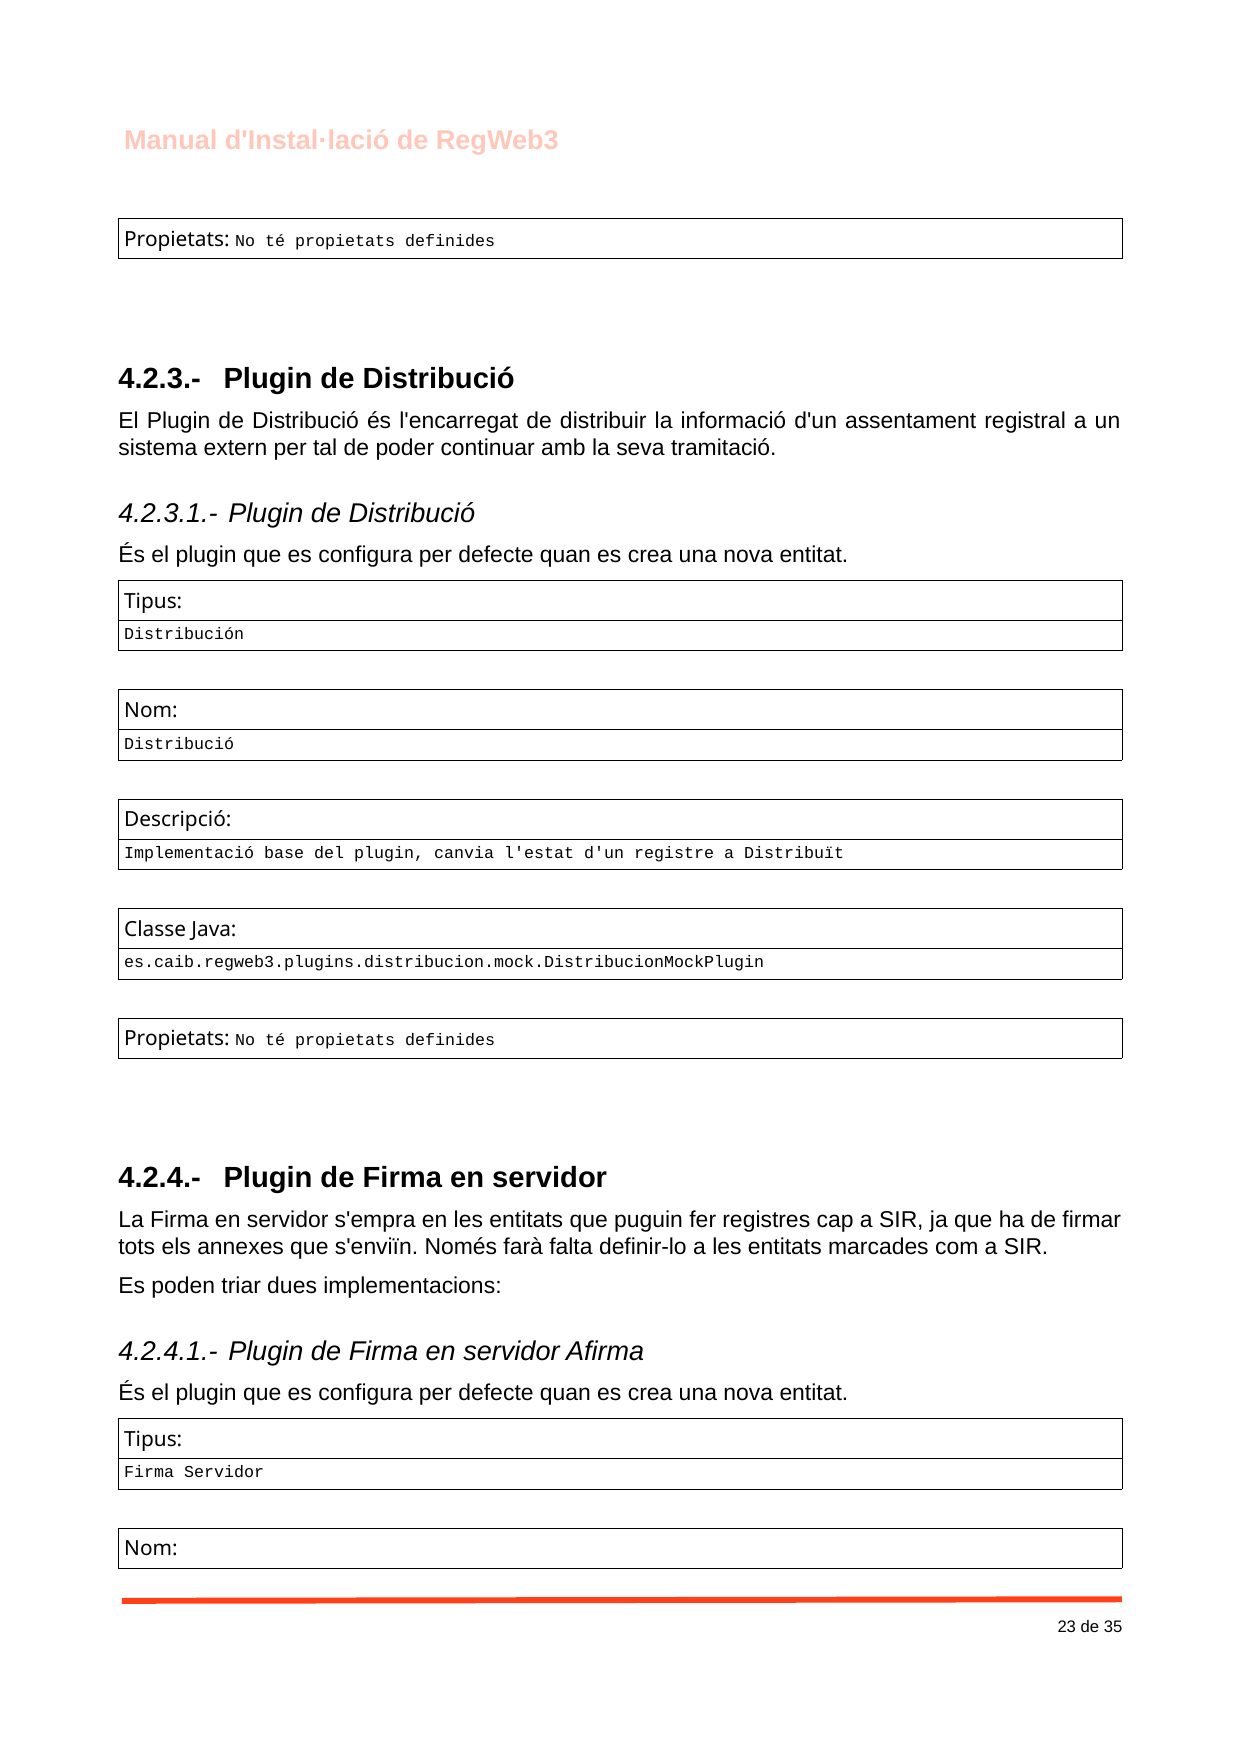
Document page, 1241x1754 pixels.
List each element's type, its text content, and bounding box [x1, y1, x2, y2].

table_cell Implementació base del plugin, canvia l'estat d'un registre a Distribuït [119, 840, 1122, 869]
table_header Classe Java: [119, 909, 1122, 948]
table_header Descripció: [119, 800, 1122, 839]
table_cell Distribució [119, 730, 1122, 760]
table_header Propietats: No té propietats definides [119, 219, 1122, 258]
subtitle Plugin de Firma en servidor Afirma [118, 1335, 1122, 1367]
text Es poden triar dues implementacions: [118, 1272, 1122, 1298]
subtitle Plugin de Distribució [118, 361, 1122, 395]
text És el plugin que es configura per defecte quan es crea una nova entitat. [118, 1379, 1122, 1406]
table_cell Firma Servidor [119, 1459, 1122, 1488]
table_header Propietats: No té propietats definides [119, 1019, 1122, 1057]
table_header Nom: [119, 1529, 1122, 1567]
text El Plugin de Distribució és l'encarregat de distribuir la informació d'un assentament registral a un sistema extern per tal de poder continuar amb la seva tramitació. [118, 407, 1122, 460]
table_cell Distribución [119, 621, 1122, 650]
subtitle Plugin de Firma en servidor [118, 1160, 1122, 1194]
table_header Tipus: [119, 1419, 1122, 1458]
text La Firma en servidor s'empra en les entitats que puguin fer registres cap a SIR, ja que ha de firmar tots els annexes que s'enviïn. Només farà falta definir-lo a les entitats marcades com a SIR. [118, 1206, 1122, 1259]
table_header Nom: [119, 690, 1122, 729]
subtitle Plugin de Distribució [118, 497, 1122, 529]
table_cell es.caib.regweb3.plugins.distribucion.mock.DistribucionMockPlugin [119, 949, 1122, 978]
text És el plugin que es configura per defecte quan es crea una nova entitat. [118, 541, 1122, 567]
table_header Tipus: [119, 581, 1122, 620]
